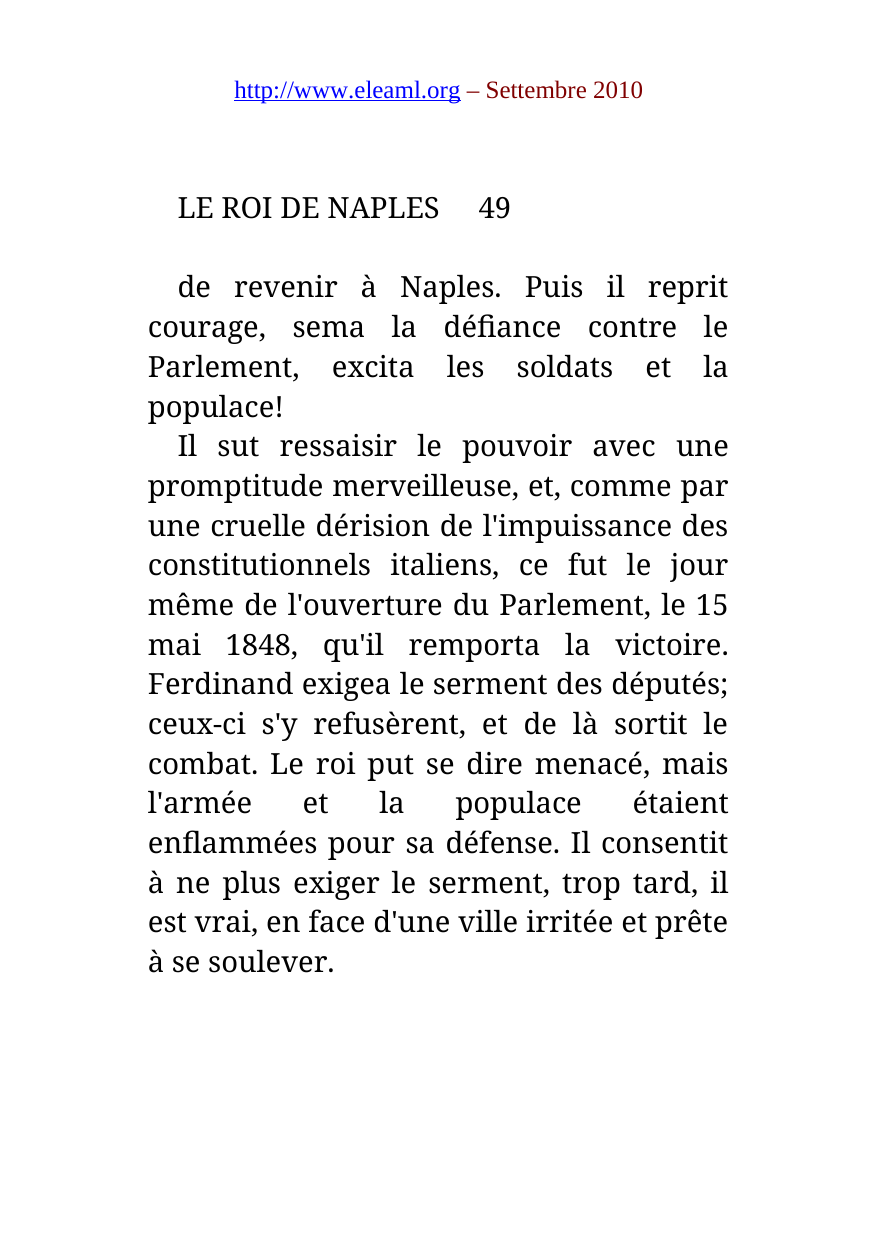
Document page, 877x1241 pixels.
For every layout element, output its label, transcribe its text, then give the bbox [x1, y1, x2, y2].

text Il sut ressaisir le pouvoir avec une promptitude merveilleuse, et, comme par une cruelle dérision de l'impuissance des constitutionnels italiens, ce fut le jour même de l'ouverture du Parlement, le 15 mai 1848, qu'il remporta la victoire. Ferdinand exigea le serment des députés; ceux-ci s'y refusèrent, et de là sortit le combat. Le roi put se dire menacé, mais l'armée et la populace étaient enflammées pour sa défense. Il consentit à ne plus exiger le serment, trop tard, il est vrai, en face d'une ville irritée et prête à se soulever. [148, 426, 729, 981]
text LE ROI DE NAPLES 49 [148, 187, 729, 227]
text de revenir à Naples. Puis il reprit courage, sema la défiance contre le Parlement, excita les soldats et la populace! [148, 267, 729, 426]
